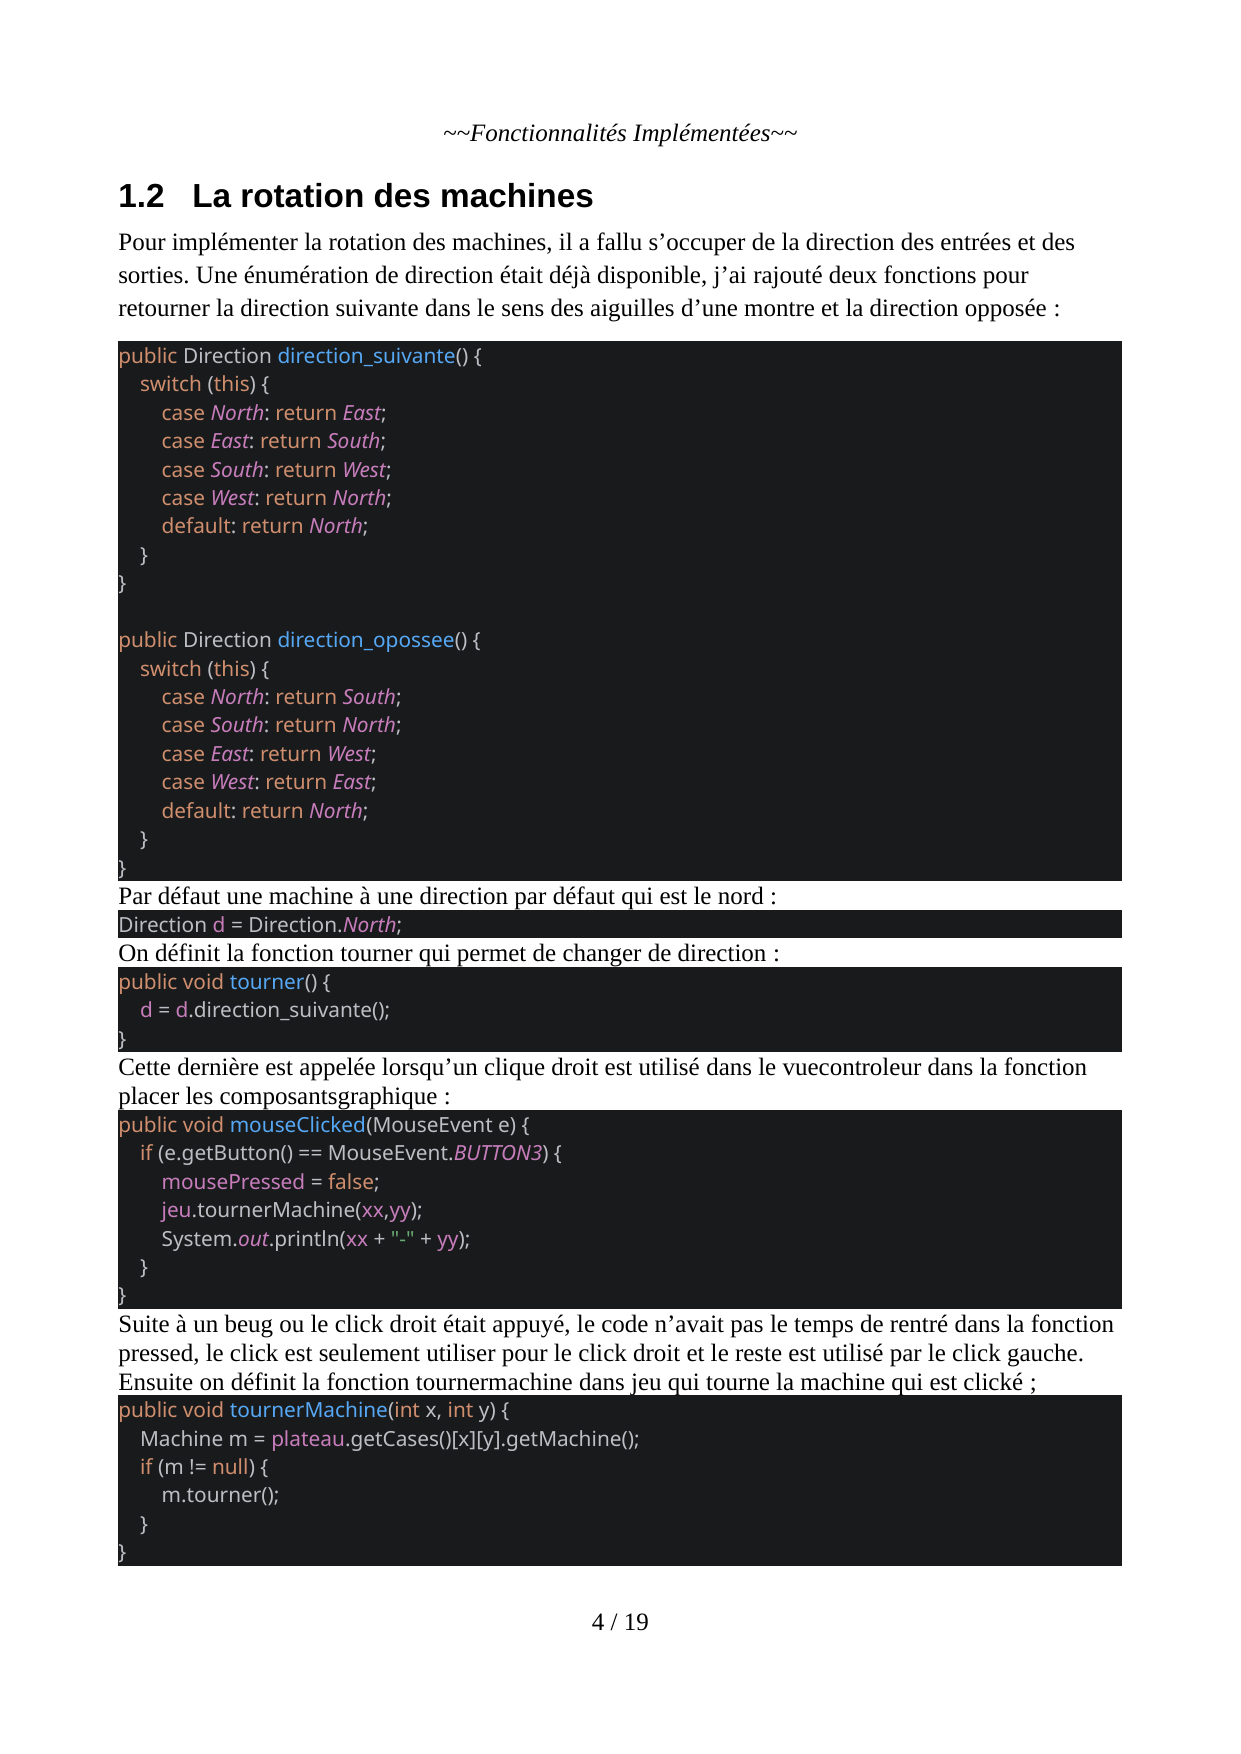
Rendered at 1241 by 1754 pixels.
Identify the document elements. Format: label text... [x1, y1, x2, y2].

text Cette dernière est appelée lorsqu’un clique droit est utilisé dans le vuecontroleur dans la fonction placer les composantsgraphique : [118, 1052, 1122, 1110]
text public Direction direction_suivante() { switch (this) { case North: return East; case East: return South; case South: return West; case West: return North; default: return North; } } public Direction direction_opossee() { switch (this) { case North: return South; case South: return North; case East: return West; case West: return East; default: return North; } } [118, 341, 1122, 881]
text public void tourner() { d = d.direction_suivante(); } [118, 967, 1122, 1052]
text On définit la fonction tourner qui permet de changer de direction : [118, 938, 1122, 967]
text Direction d = Direction.North; [118, 910, 1122, 938]
text Par défaut une machine à une direction par défaut qui est le nord : [118, 881, 1122, 910]
text Ensuite on définit la fonction tournermachine dans jeu qui tourne la machine qui est clické ; [118, 1367, 1122, 1395]
text public void mouseClicked(MouseEvent e) { if (e.getButton() == MouseEvent.BUTTON3) { mousePressed = false; jeu.tournerMachine(xx,yy); System.out.println(xx + "-" + yy); } } [118, 1110, 1122, 1309]
text Suite à un beug ou le click droit était appuyé, le code n’avait pas le temps de rentré dans la fonction pressed, le click est seulement utiliser pour le click droit et le reste est utilisé par le click gauche. [118, 1309, 1122, 1367]
text Pour implémenter la rotation des machines, il a fallu s’occuper de la direction des entrées et des sorties. Une énumération de direction était déjà disponible, j’ai rajouté deux fonctions pour retourner la direction suivante dans le sens des aiguilles d’une montre et la direction opposée : [118, 227, 1122, 322]
text public void tournerMachine(int x, int y) { Machine m = plateau.getCases()[x][y].getMachine(); if (m != null) { m.tourner(); } } [118, 1395, 1122, 1566]
subtitle La rotation des machines [118, 176, 1122, 215]
